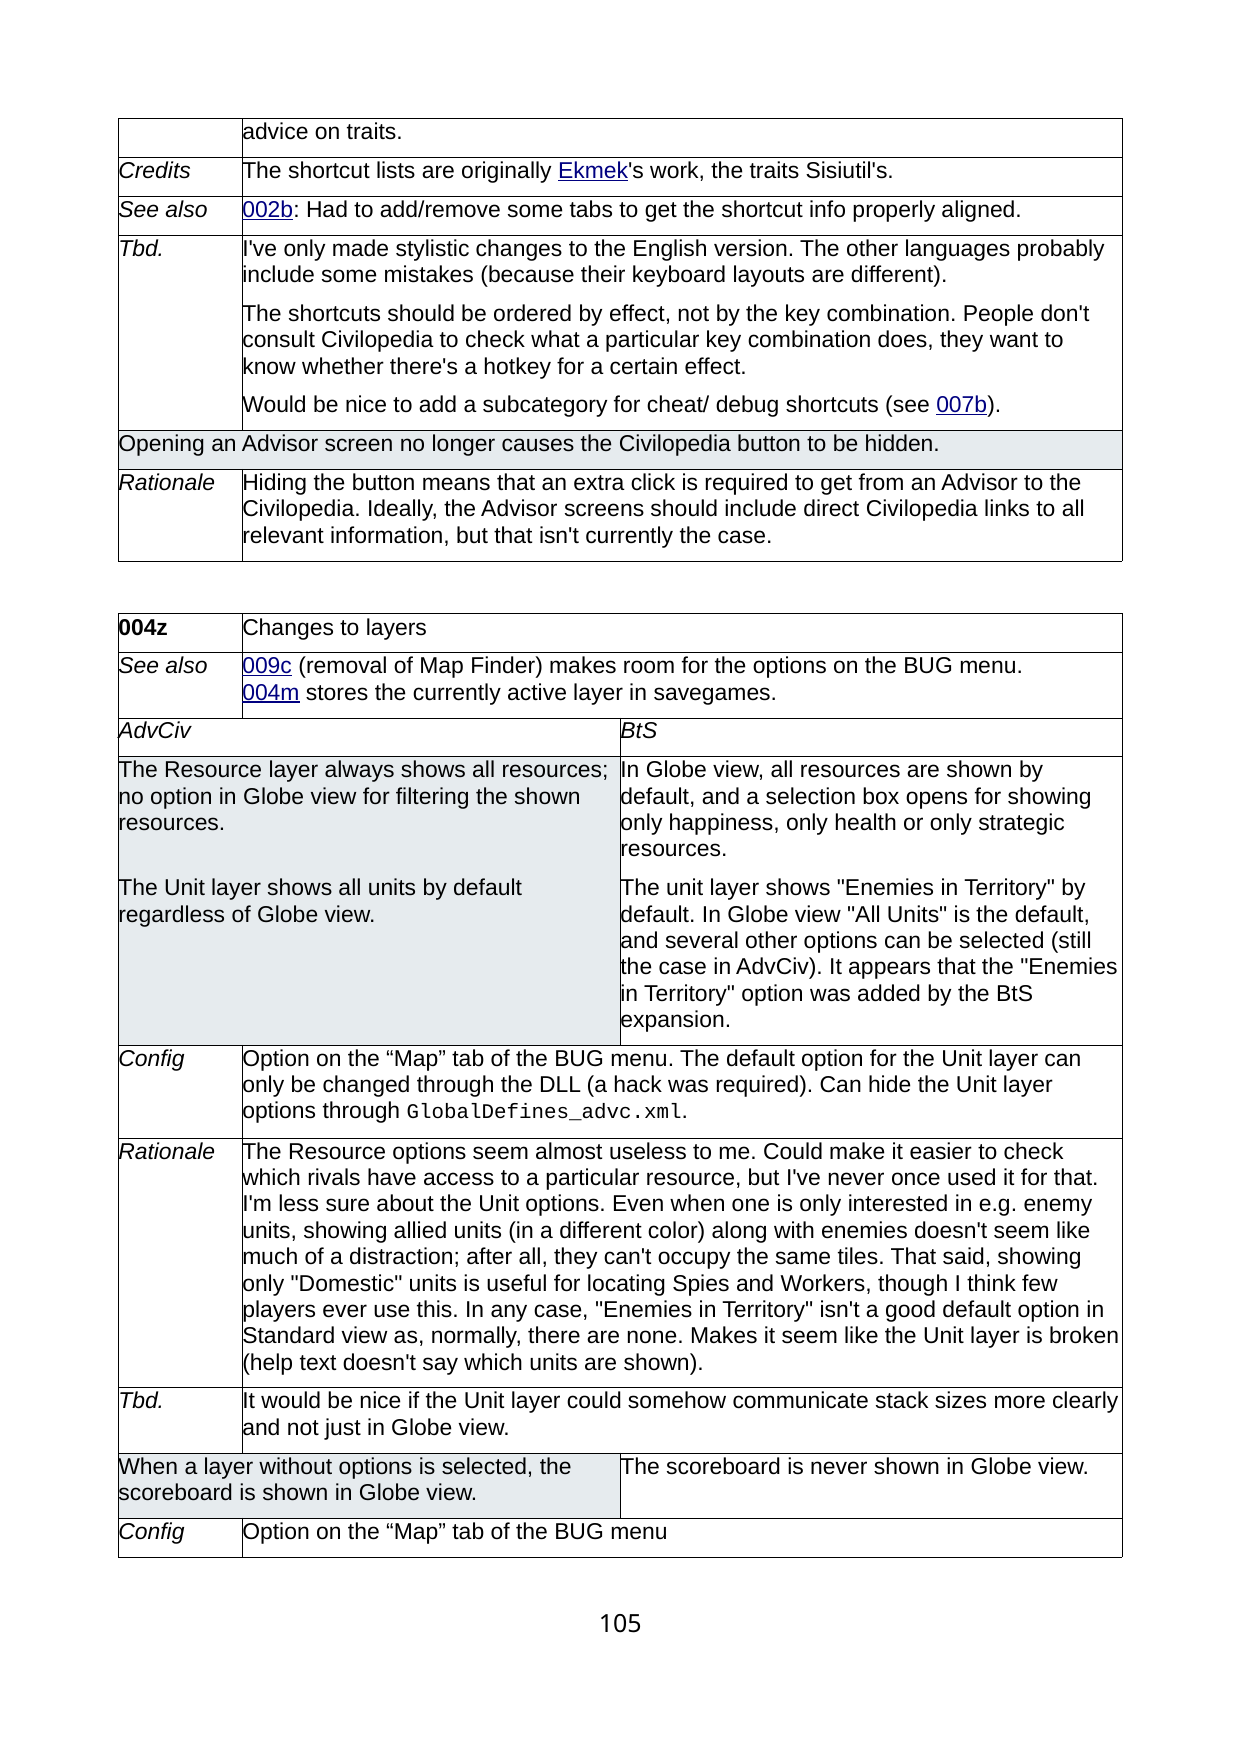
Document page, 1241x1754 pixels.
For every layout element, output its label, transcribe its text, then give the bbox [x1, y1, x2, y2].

table_cell [119, 119, 242, 157]
table_cell When a layer without options is selected, the scoreboard is shown in Globe view. [119, 1454, 620, 1518]
table_cell I've only made stylistic changes to the English version. The other languages probably include some mistakes (because their keyboard layouts are different). The shortcuts should be ordered by effect, not by the key combination. People don't consult Civilopedia to check what a particular key combination does, they want to know whether there's a hotkey for a certain effect. Would be nice to add a subcategory for cheat/ debug shortcuts (see 007b). [243, 236, 1122, 430]
table_cell The scoreboard is never shown in Globe view. [621, 1454, 1122, 1518]
table_cell 009c (removal of Map Finder) makes room for the options on the BUG menu. 004m stores the currently active layer in savegames. [243, 653, 1122, 717]
table_cell The Resource options seem almost useless to me. Could make it easier to check which rivals have access to a particular resource, but I've never once used it for that. I'm less sure about the Unit options. Even when one is only interested in e.g. enemy units, showing allied units (in a different color) along with enemies doesn't seem like much of a distraction; after all, they can't occupy the same tiles. That said, showing only "Domestic" units is useful for locating Spies and Workers, though I think few players ever use this. In any case, "Enemies in Territory" isn't a good default option in Standard view as, normally, there are none. Makes it seem like the Unit layer is broken (help text doesn't say which units are shown). [243, 1139, 1122, 1387]
table_cell advice on traits. [243, 119, 1122, 157]
table_cell AdvCiv [119, 719, 620, 756]
table_header Changes to layers [243, 614, 1122, 652]
table_header 004z [119, 614, 242, 652]
table_cell See also [119, 197, 242, 235]
table_cell BtS [621, 719, 1122, 756]
table_cell Opening an Advisor screen no longer causes the Civilopedia button to be hidden. [119, 431, 1122, 469]
table_cell Option on the “Map” tab of the BUG menu [243, 1519, 1122, 1557]
table_cell Credits [119, 158, 242, 196]
table_cell In Globe view, all resources are shown by default, and a selection box opens for showing only happiness, only health or only strategic resources. The unit layer shows "Enemies in Territory" by default. In Globe view "All Units" is the default, and several other options can be selected (still the case in AdvCiv). It appears that the "Enemies in Territory" option was added by the BtS expansion. [621, 757, 1122, 1045]
table_cell Tbd. [119, 1388, 242, 1452]
table_cell 002b: Had to add/remove some tabs to get the shortcut info properly aligned. [243, 197, 1122, 235]
table_cell Hiding the button means that an extra click is required to get from an Advisor to the Civilopedia. Ideally, the Advisor screens should include direct Civilopedia links to all relevant information, but that isn't currently the case. [243, 470, 1122, 561]
table_cell The shortcut lists are originally Ekmek's work, the traits Sisiutil's. [243, 158, 1122, 196]
table_cell The Resource layer always shows all resources; no option in Globe view for filtering the shown resources. The Unit layer shows all units by default regardless of Globe view. [119, 757, 620, 1045]
table_cell Rationale [119, 1139, 242, 1387]
table_cell Config [119, 1519, 242, 1557]
table_cell Rationale [119, 470, 242, 561]
table_cell It would be nice if the Unit layer could somehow communicate stack sizes more clearly and not just in Globe view. [243, 1388, 1122, 1452]
table_cell Config [119, 1046, 242, 1138]
table_cell Option on the “Map” tab of the BUG menu. The default option for the Unit layer can only be changed through the DLL (a hack was required). Can hide the Unit layer options through GlobalDefines_advc.xml. [243, 1046, 1122, 1138]
table_cell Tbd. [119, 236, 242, 430]
table_cell See also [119, 653, 242, 717]
